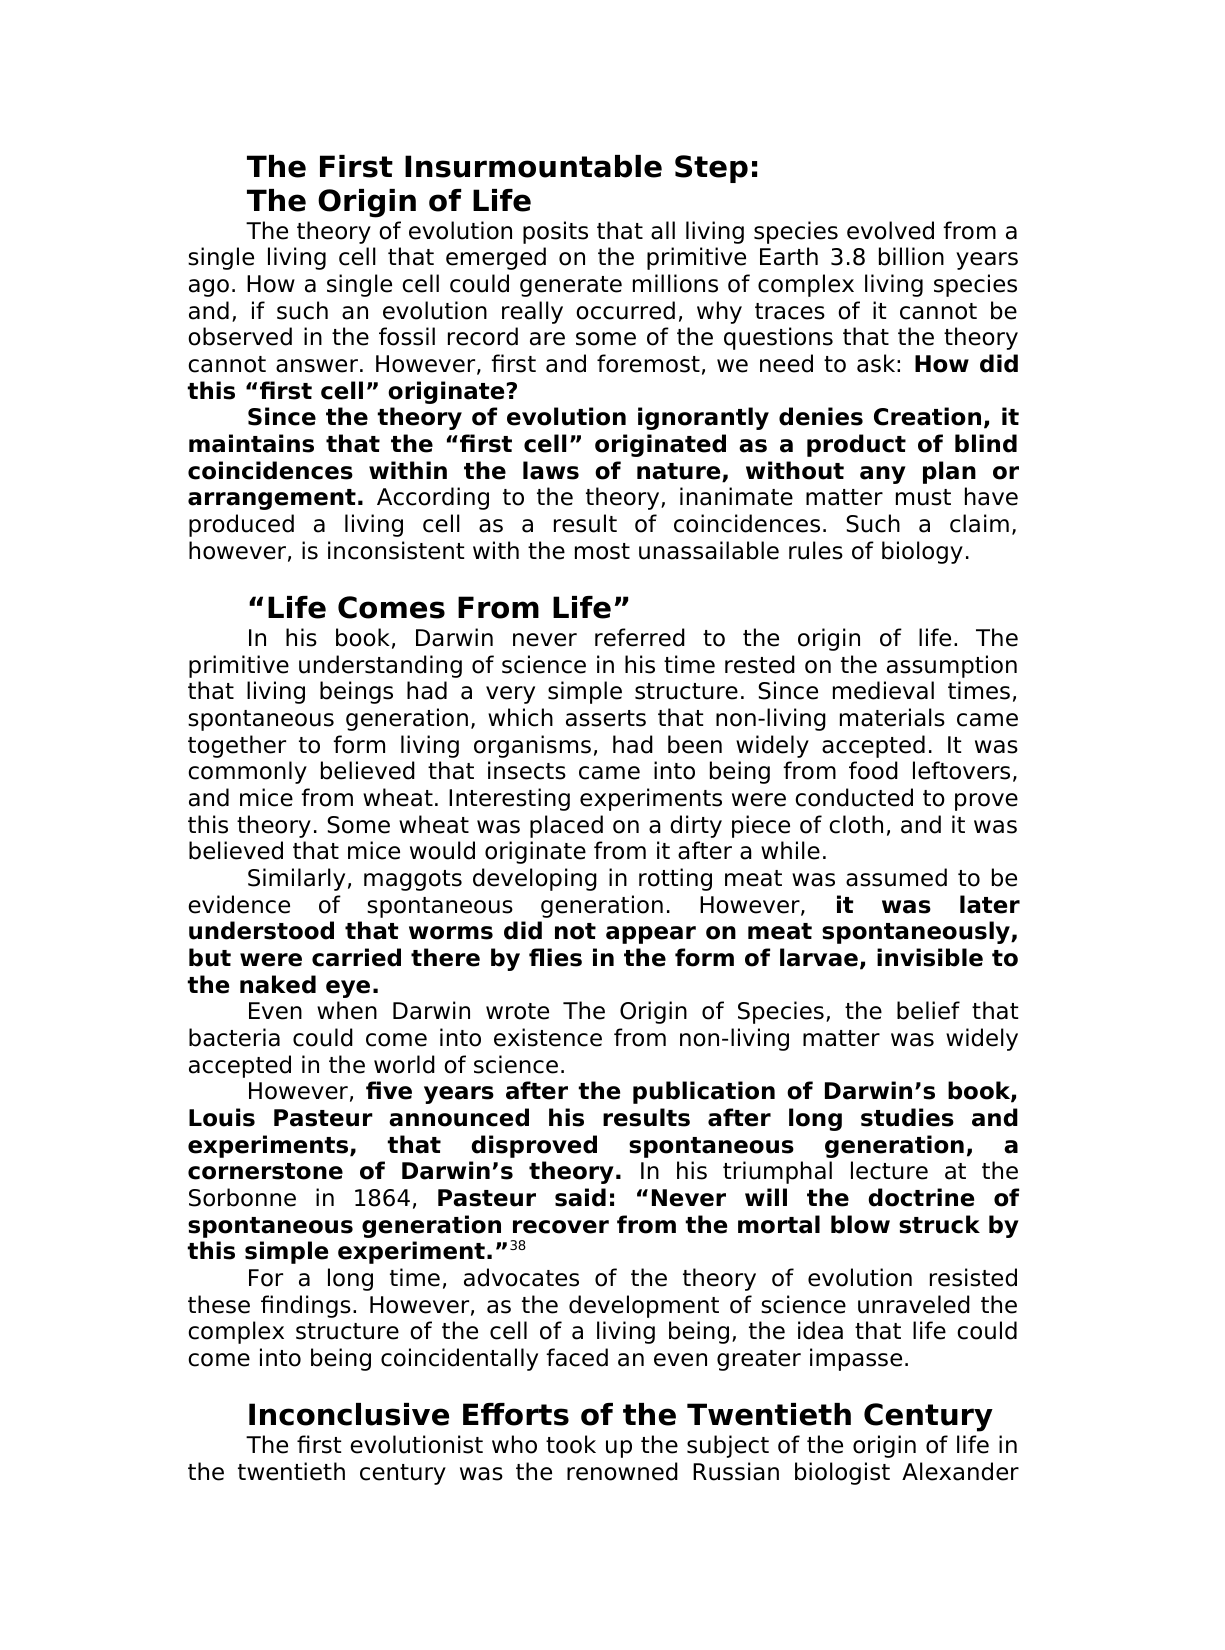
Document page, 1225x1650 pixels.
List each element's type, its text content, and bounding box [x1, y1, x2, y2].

text The theory of evolution posits that all living species evolved from a single living cell that emerged on the primitive Earth 3.8 billion years ago. How a single cell could generate millions of complex living species and, if such an evolution really occurred, why traces of it cannot be observed in the fossil record are some of the questions that the theory cannot answer. However, first and foremost, we need to ask: How did this “first cell” originate? [187, 218, 1020, 404]
text Since the theory of evolution ignorantly denies Creation, it maintains that the “first cell” originated as a product of blind coincidences within the laws of nature, without any plan or arrangement. According to the theory, inanimate matter must have produced a living cell as a result of coincidences. Such a claim, however, is inconsistent with the most unassailable rules of biology. [187, 404, 1020, 564]
text In his book, Darwin never referred to the origin of life. The primitive understanding of science in his time rested on the assumption that living beings had a very simple structure. Since medieval times, spontaneous generation, which asserts that non-living materials came together to form living organisms, had been widely accepted. It was commonly believed that insects came into being from food leftovers, and mice from wheat. Interesting experiments were conducted to prove this theory. Some wheat was placed on a dirty piece of cloth, and it was believed that mice would originate from it after a while. [187, 625, 1020, 865]
text Similarly, maggots developing in rotting meat was assumed to be evidence of spontaneous generation. However, it was later understood that worms did not appear on meat spontaneously, but were carried there by flies in the form of larvae, invisible to the naked eye. [187, 865, 1020, 998]
text The Origin of Life [187, 184, 1020, 218]
text Inconclusive Efforts of the Twentieth Century [187, 1398, 1020, 1432]
text However, five years after the publication of Darwin’s book, Louis Pasteur announced his results after long studies and experiments, that disproved spontaneous generation, a cornerstone of Darwin’s theory. In his triumphal lecture at the Sorbonne in 1864, Pasteur said: “Never will the doctrine of spontaneous generation recover from the mortal blow struck by this simple experiment.”38 [187, 1078, 1020, 1265]
text The First Insurmountable Step: [187, 150, 1020, 184]
text The first evolutionist who took up the subject of the origin of life in the twentieth century was the renowned Russian biologist Alexander [187, 1432, 1020, 1486]
text Even when Darwin wrote The Origin of Species, the belief that bacteria could come into existence from non-living matter was widely accepted in the world of science. [187, 998, 1020, 1078]
text “Life Comes From Life” [187, 591, 1020, 625]
text For a long time, advocates of the theory of evolution resisted these findings. However, as the development of science unraveled the complex structure of the cell of a living being, the idea that life could come into being coincidentally faced an even greater impasse. [187, 1265, 1020, 1372]
